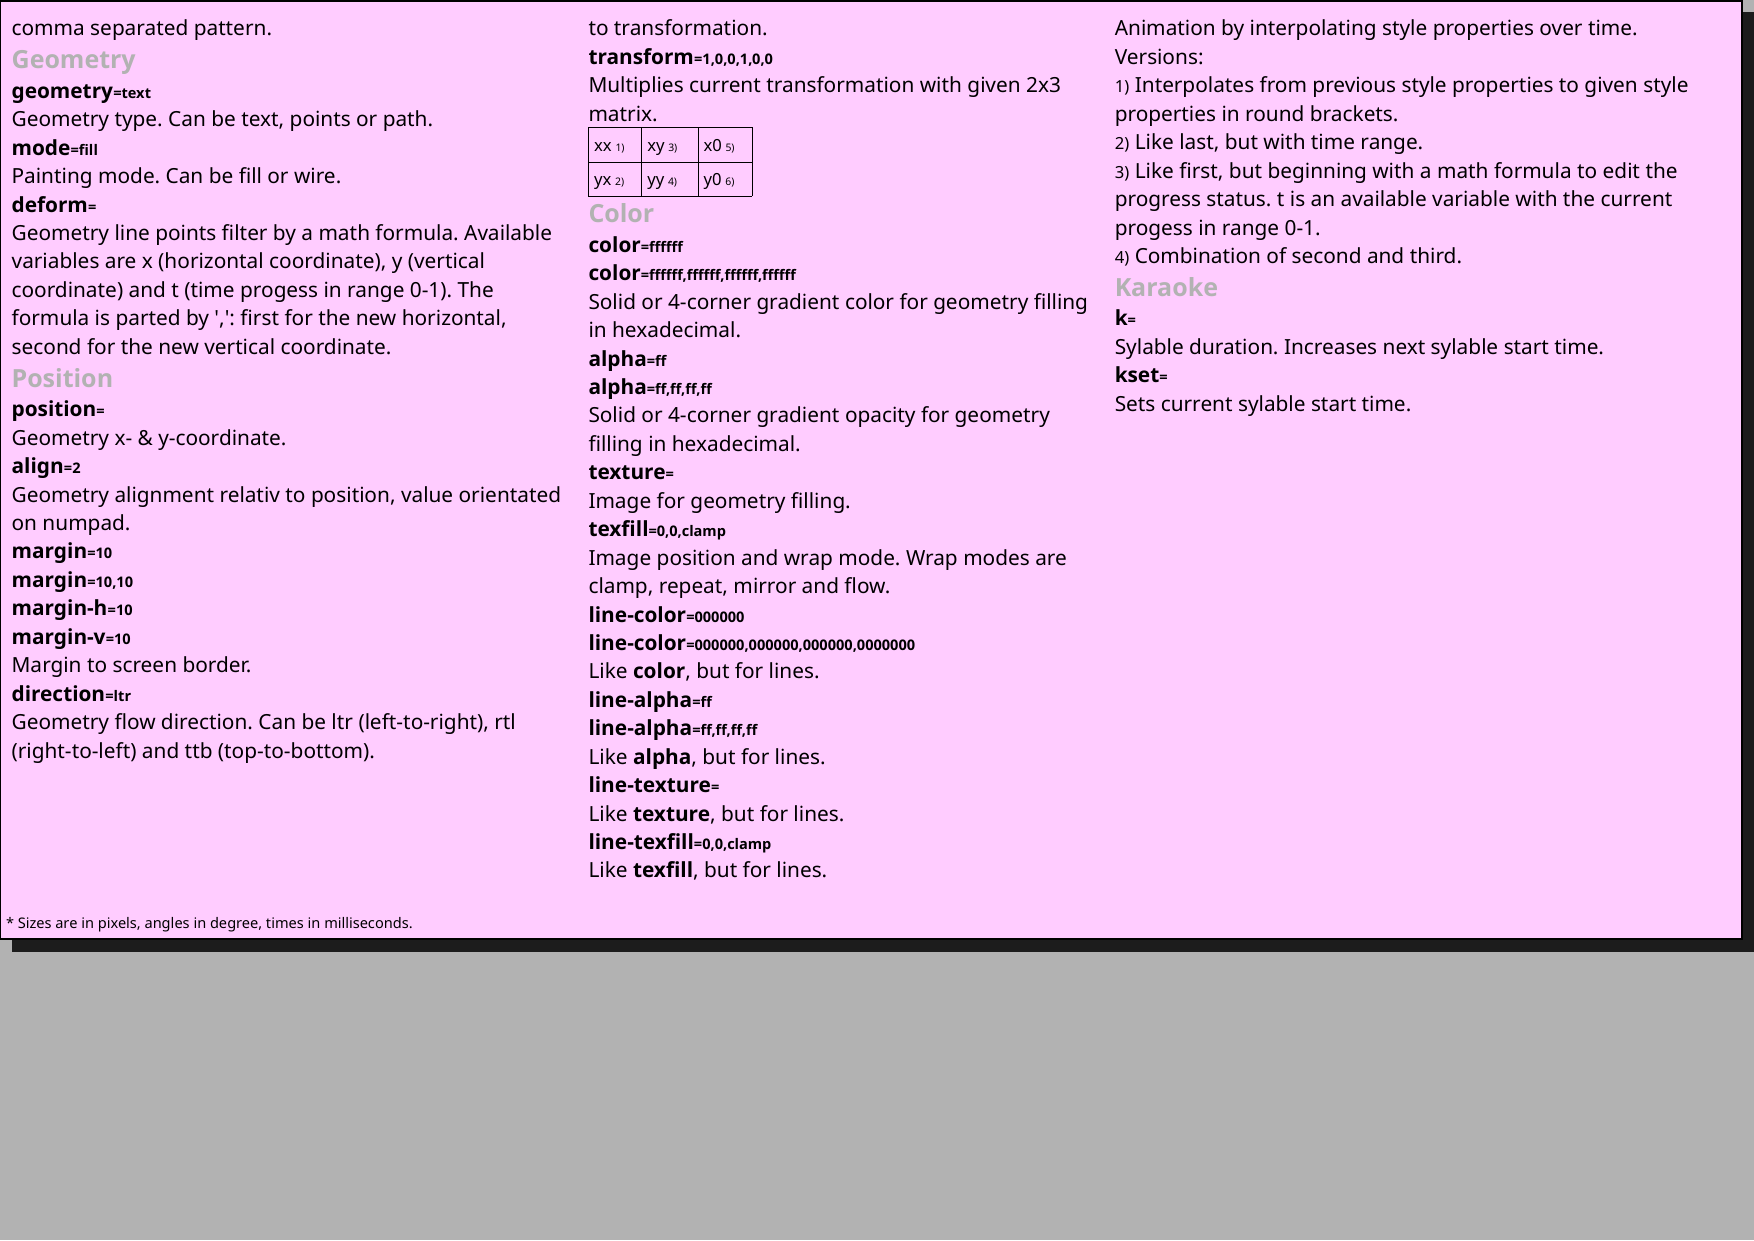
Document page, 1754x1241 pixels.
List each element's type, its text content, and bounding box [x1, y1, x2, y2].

table_cell yx 2) [589, 163, 641, 196]
table_cell y0 6) [699, 163, 752, 196]
table_cell yy 4) [642, 163, 698, 196]
table_header to transformation. transform=1,0,0,1,0,0 Multiplies current transformation with given 2x3 matrix. Color color=ffffff color=ffffff,ffffff,ffffff,ffffff Solid or 4-corner gradient color for geometry filling in hexadecimal. alpha=ff alpha=ff,ff,ff,ff Solid or 4-corner gradient opacity for geometry filling in hexadecimal. texture= Image for geometry filling. texfill=0,0,clamp Image position and wrap mode. Wrap modes are clamp, repeat, mirror and flow. line-color=000000 line-color=000000,000000,000000,0000000 Like color, but for lines. line-alpha=ff line-alpha=ff,ff,ff,ff Like alpha, but for lines. line-texture= Like texture, but for lines. line-texfill=0,0,clamp Like texfill, but for lines. [583, 8, 1109, 890]
table_header Animation by interpolating style properties over time. Versions: 1) Interpolates from previous style properties to given style properties in round brackets. 2) Like last, but with time range. 3) Like first, but beginning with a math formula to edit the progress status. t is an available variable with the current progess in range 0-1. 4) Combination of second and third. Karaoke k= Sylable duration. Increases next sylable start time. kset= Sets current sylable start time. [1109, 8, 1736, 890]
table_header comma separated pattern. Geometry geometry=text Geometry type. Can be text, points or path. mode=fill Painting mode. Can be fill or wire. deform= Geometry line points filter by a math formula. Available variables are x (horizontal coordinate), y (vertical coordinate) and t (time progess in range 0-1). The formula is parted by ',': first for the new horizontal, second for the new vertical coordinate. Position position= Geometry x- & y-coordinate. align=2 Geometry alignment relativ to position, value orientated on numpad. margin=10 margin=10,10 margin-h=10 margin-v=10 Margin to screen border. direction=ltr Geometry flow direction. Can be ltr (left-to-right), rtl (right-to-left) and ttb (top-to-bottom). [6, 8, 582, 890]
table_header x0 5) [699, 128, 752, 162]
table_cell * Sizes are in pixels, angles in degree, times in milliseconds. [1, 2, 1741, 938]
table_header xx 1) [589, 128, 641, 162]
table_header xy 3) [642, 128, 698, 162]
